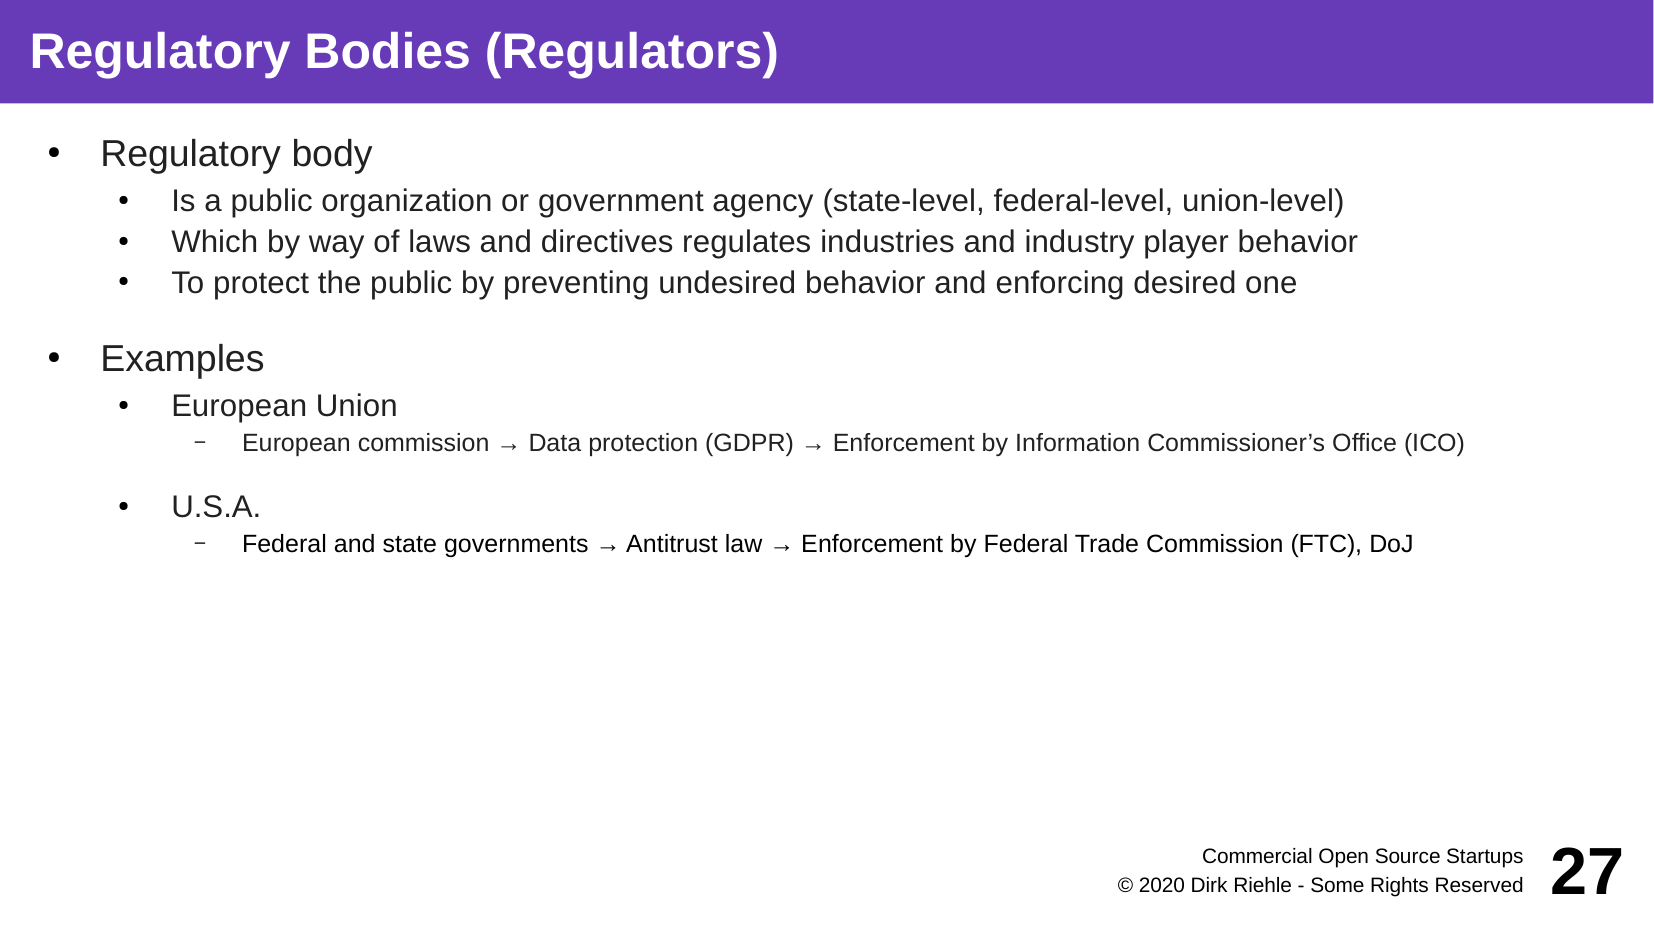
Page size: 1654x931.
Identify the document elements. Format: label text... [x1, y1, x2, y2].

list Regulatory body Is a public organization or government agency (state-level, federal-level, union-level) Which by way of laws and directives regulates industries and industry player behavior To protect the public by preventing undesired behavior and enforcing desired one Examples European Union European commission → Data protection (GDPR) → Enforcement by Information Commissioner’s Office (ICO) U.S.A. Federal and state governments → Antitrust law → Enforcement by Federal Trade Commission (FTC), DoJ [29, 132, 1625, 813]
title Regulatory Bodies (Regulators) [0, 0, 1654, 104]
